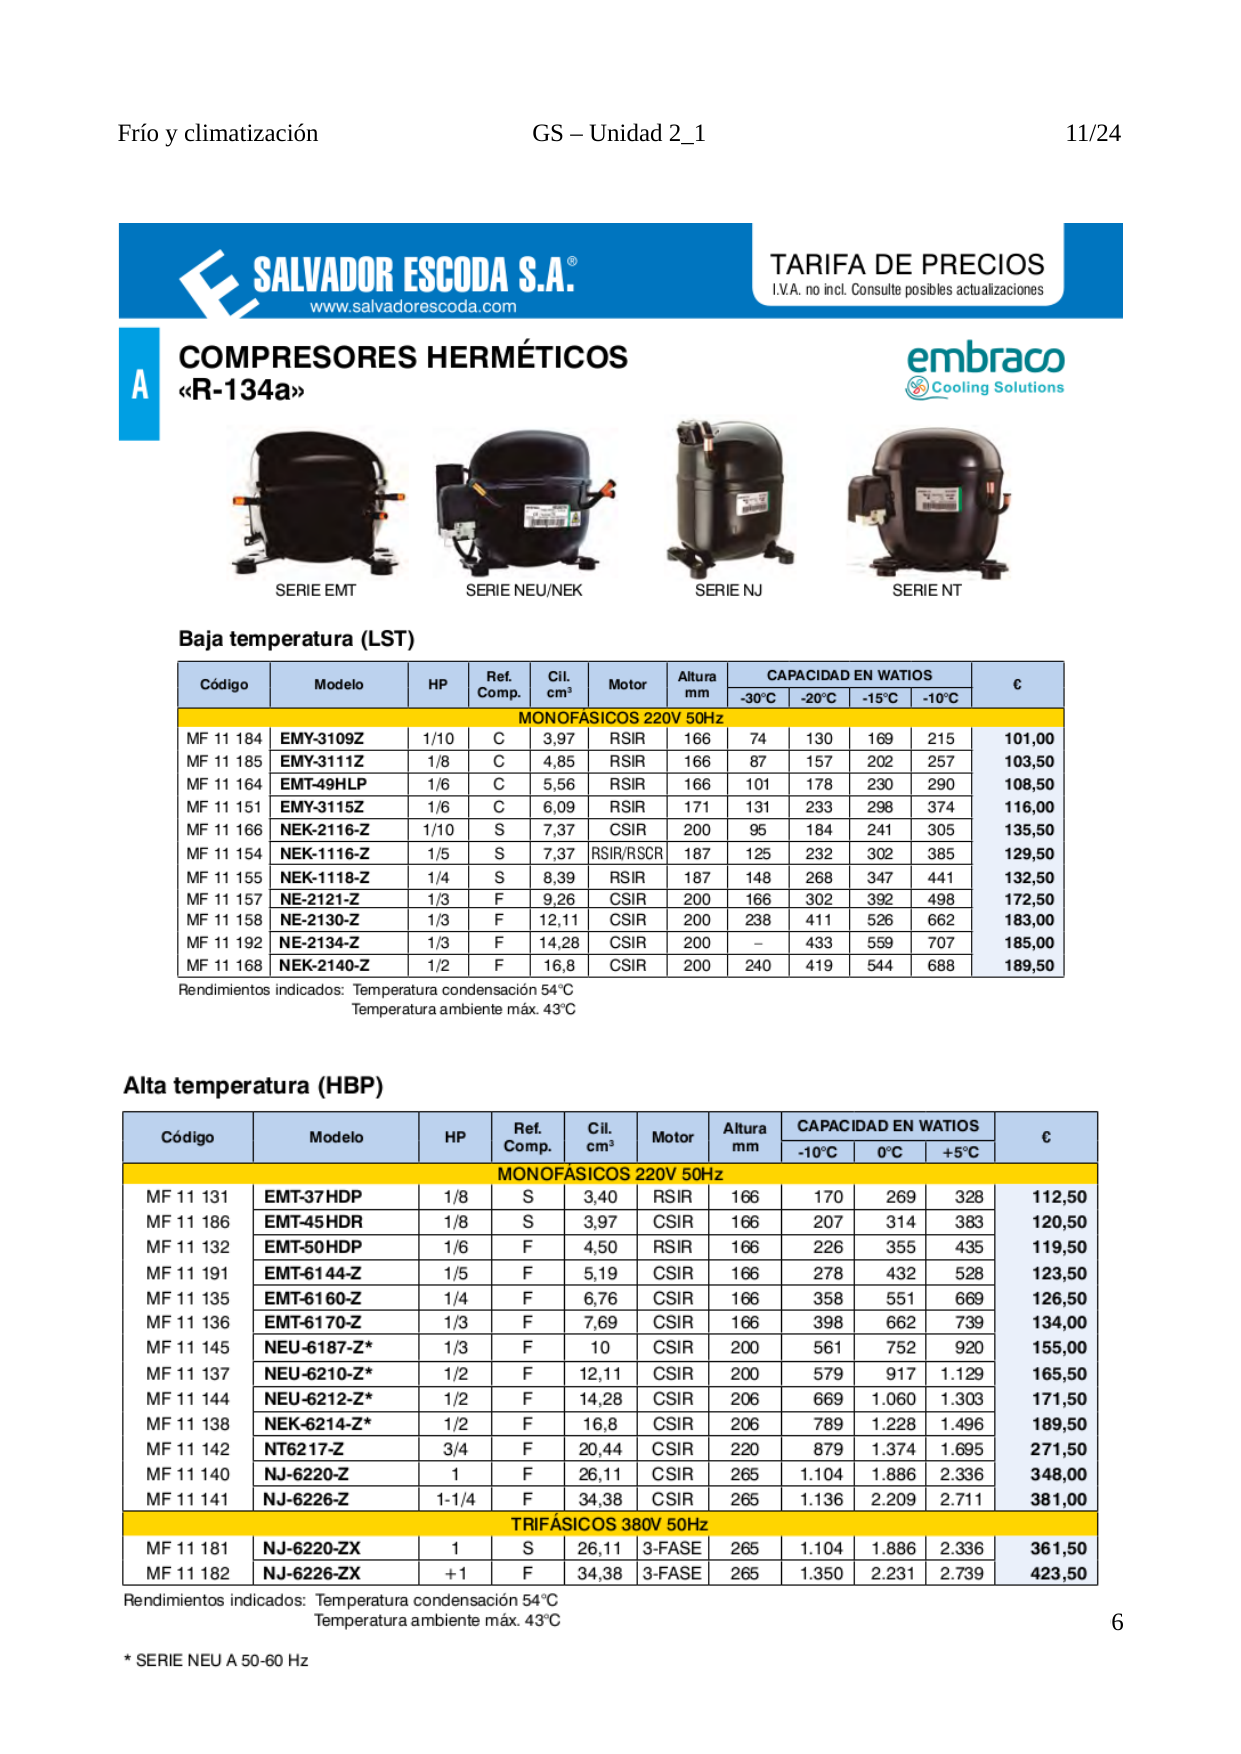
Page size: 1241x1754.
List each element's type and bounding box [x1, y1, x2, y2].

picture [106, 1067, 1111, 1680]
picture [132, 369, 148, 398]
picture [118, 223, 1123, 1020]
